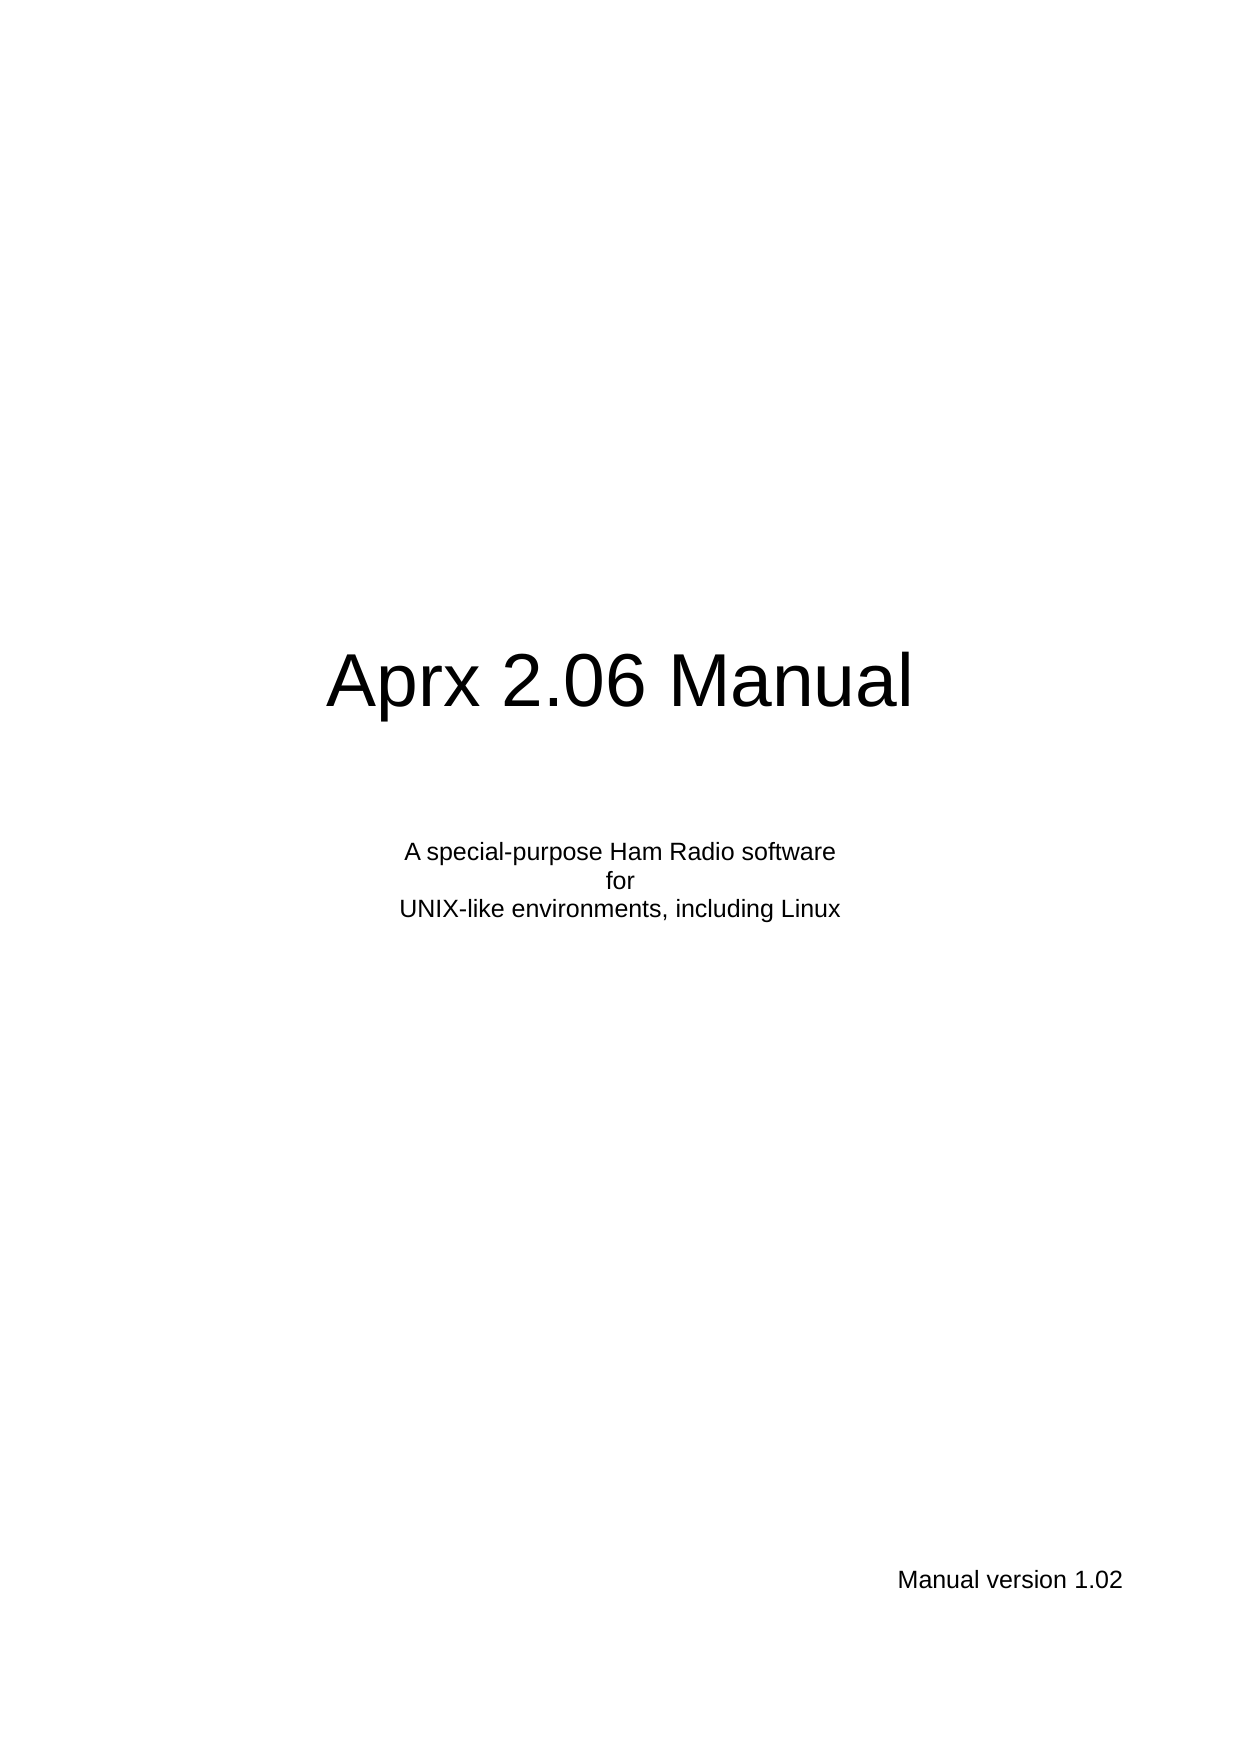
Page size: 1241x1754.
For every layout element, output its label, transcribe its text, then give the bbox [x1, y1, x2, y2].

text A special-purpose Ham Radio software [118, 837, 1122, 866]
text UNIX-like environments, including Linux [118, 894, 1122, 923]
text Manual version 1.02 [118, 1566, 1123, 1594]
text Aprx 2.06 Manual [118, 636, 1122, 722]
text for [118, 866, 1122, 894]
